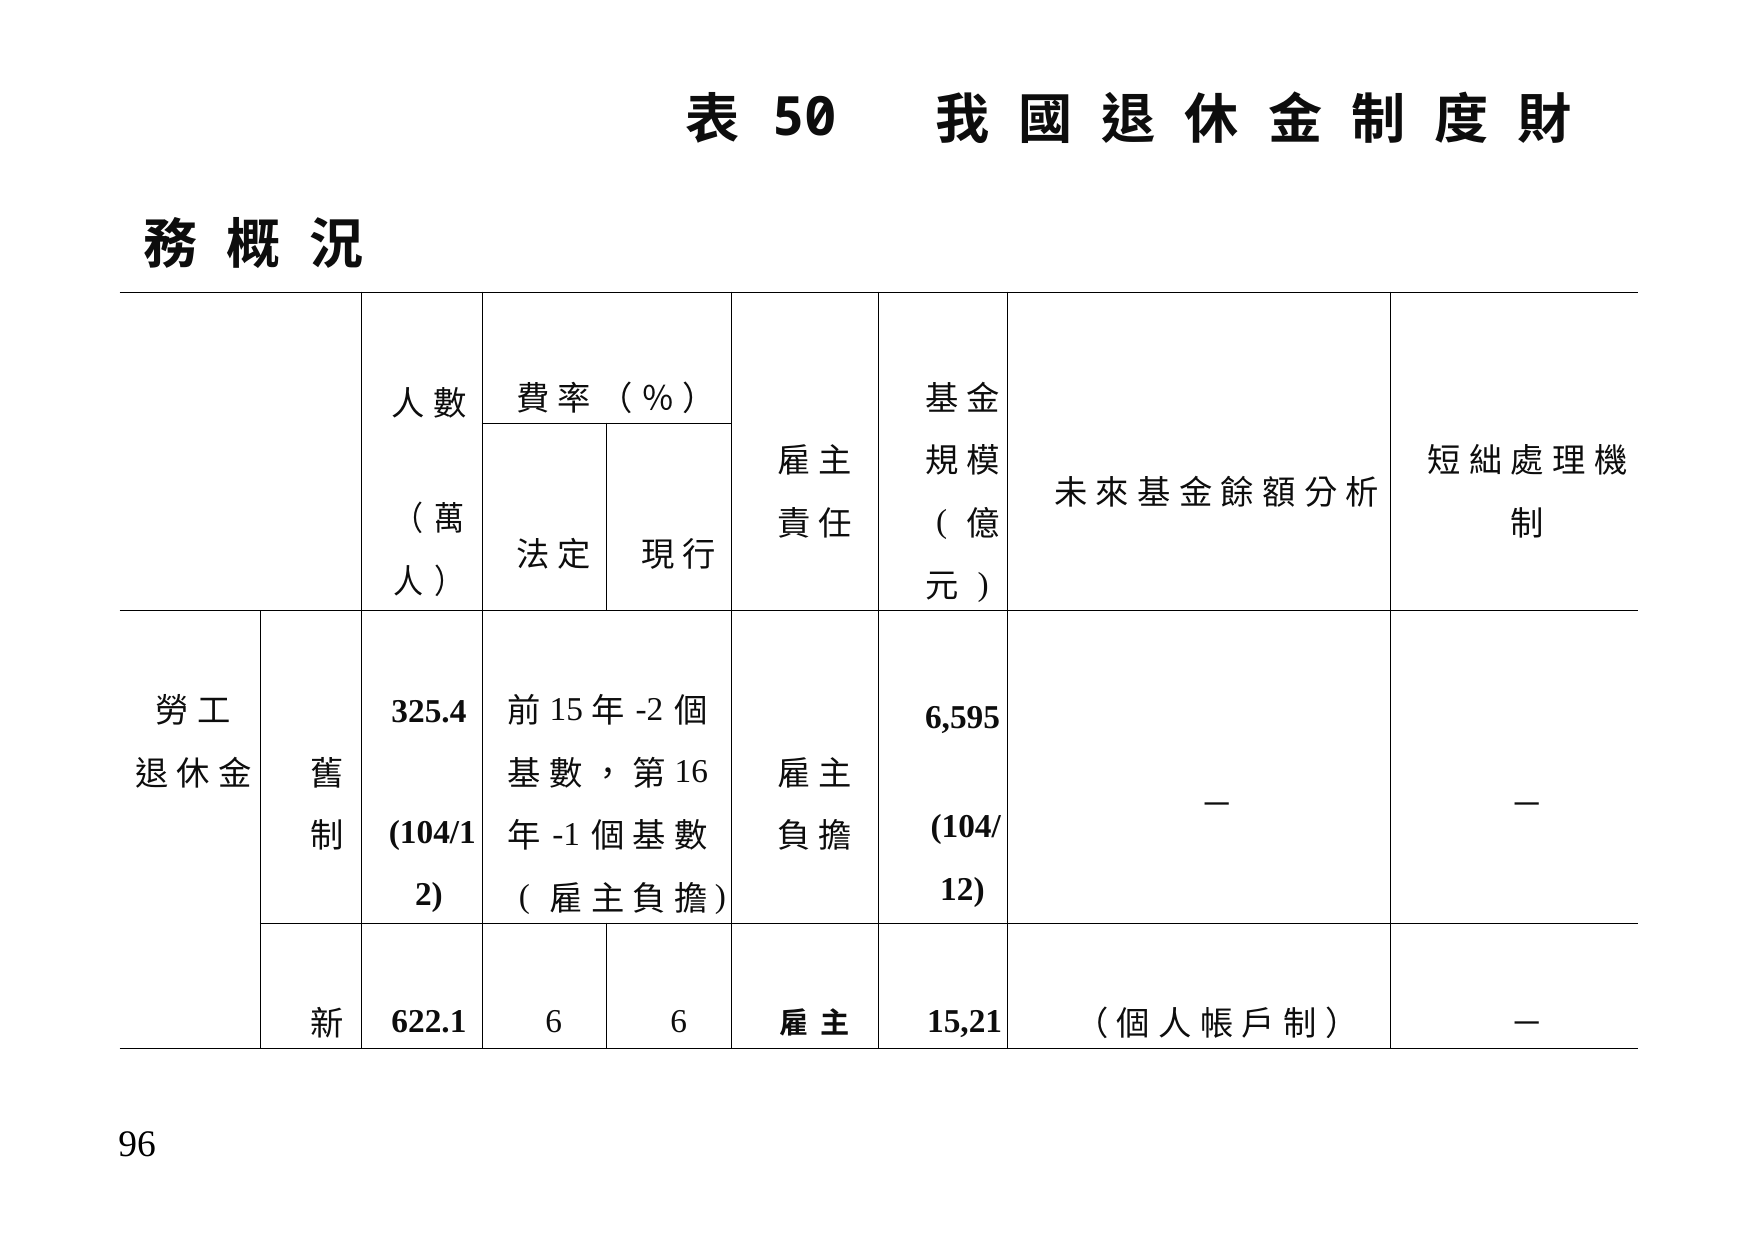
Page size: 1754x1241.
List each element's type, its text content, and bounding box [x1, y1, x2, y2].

table_header 短絀處理機制 [1391, 293, 1637, 610]
table_header 人數 （萬人） [362, 293, 482, 610]
table_cell 6 [607, 924, 731, 1048]
table_header 雇主責任 [732, 293, 878, 610]
table_cell （個人帳戶制） [1008, 924, 1390, 1048]
table_cell 舊制 [261, 611, 361, 923]
table_cell 新 [261, 924, 361, 1048]
table_cell 現行 [607, 424, 731, 610]
table_header 費率（％） [483, 293, 731, 423]
table_cell 雇主 [732, 924, 878, 1048]
table_cell 6 [483, 924, 606, 1048]
table_header 未來基金餘額分析 [1008, 293, 1390, 610]
table_cell － [1391, 611, 1637, 923]
table_cell 6,595 (104/12) [879, 611, 1007, 923]
subtitle 表50 我國退休金制度財務概況 [128, 42, 1628, 292]
table_cell 15,21 [879, 924, 1007, 1048]
table_cell 前15年-2個基數，第16年-1個基數(雇主負擔) [483, 611, 731, 923]
table_cell 622.1 [362, 924, 482, 1048]
table_cell 勞工 退休金 [120, 611, 260, 1048]
table_cell 325.4 (104/12) [362, 611, 482, 923]
table_cell － [1008, 611, 1390, 923]
table_header [120, 293, 361, 610]
table_header 基金 規模 (億元) [879, 293, 1007, 610]
table_cell 法定 [483, 424, 606, 610]
table_cell 雇主負擔 [732, 611, 878, 923]
table_cell － [1391, 924, 1637, 1048]
